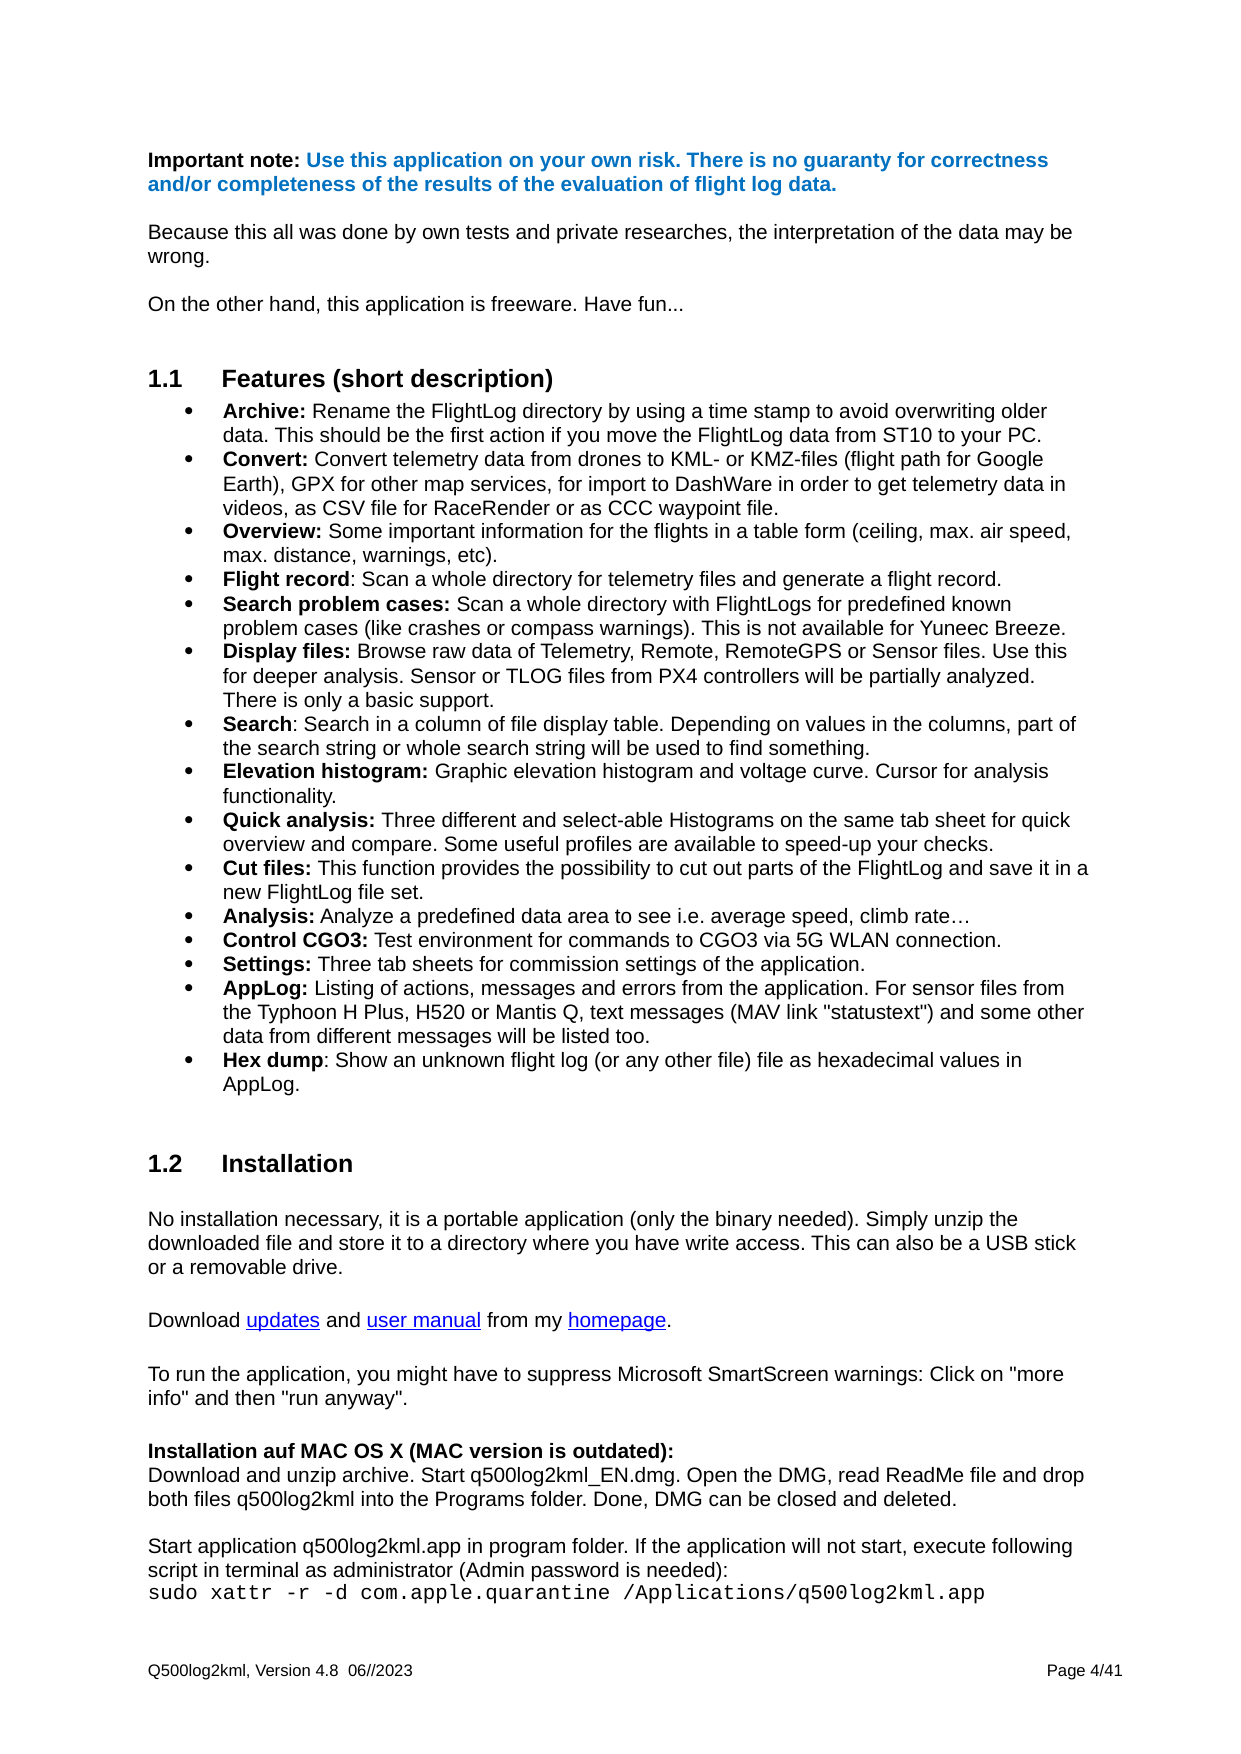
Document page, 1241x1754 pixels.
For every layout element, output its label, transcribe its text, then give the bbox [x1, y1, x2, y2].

text On the other hand, this application is freeware. Have fun... [148, 291, 1093, 315]
list Quick analysis: Three different and select-able Histograms on the same tab sheet for quick overview and compare. Some useful profiles are available to speed-up your checks. [185, 807, 1093, 855]
list Hex dump: Show an unknown flight log (or any other file) file as hexadecimal values in AppLog. [185, 1048, 1093, 1124]
list Search problem cases: Scan a whole directory with FlightLogs for predefined known problem cases (like crashes or compass warnings). This is not available for Yuneec Breeze. [185, 591, 1093, 639]
list Elevation histogram: Graphic elevation histogram and voltage curve. Cursor for analysis functionality. [185, 759, 1093, 807]
text Download and unzip archive. Start q500log2kml_EN.dmg. Open the DMG, read ReadMe file and drop both files q500log2kml into the Programs folder. Done, DMG can be closed and deleted. [148, 1462, 1093, 1510]
text Because this all was done by own tests and private researches, the interpretation of the data may be wrong. [148, 219, 1093, 267]
list Convert: Convert telemetry data from drones to KML- or KMZ-files (flight path for Google Earth), GPX for other map services, for import to DashWare in order to get telemetry data in videos, as CSV file for RaceRender or as CCC waypoint file. [185, 447, 1093, 519]
text Installation auf MAC OS X (MAC version is outdated): [148, 1438, 1093, 1462]
list Analysis: Analyze a predefined data area to see i.e. average speed, climb rate… [185, 903, 1093, 927]
text Important note: Use this application on your own risk. There is no guaranty for correctness and/or completeness of the results of the evaluation of flight log data. [148, 148, 1093, 196]
list Flight record: Scan a whole directory for telemetry files and generate a flight record. [185, 567, 1093, 591]
list Overview: Some important information for the flights in a table form (ceiling, max. air speed, max. distance, warnings, etc). [185, 519, 1093, 567]
list Cut files: This function provides the possibility to cut out parts of the FlightLog and save it in a new FlightLog file set. [185, 855, 1093, 903]
list Settings: Three tab sheets for commission settings of the application. [185, 952, 1093, 976]
text sudo xattr -r -d com.apple.quarantine /Applications/q500log2kml.app [148, 1582, 1093, 1606]
list Archive: Rename the FlightLog directory by using a time stamp to avoid overwriting older data. This should be the first action if you move the FlightLog data from ST10 to your PC. [185, 399, 1093, 447]
list Control CGO3: Test environment for commands to CGO3 via 5G WLAN connection. [185, 927, 1093, 952]
list Display files: Browse raw data of Telemetry, Remote, RemoteGPS or Sensor files. Use this for deeper analysis. Sensor or TLOG files from PX4 controllers will be partially analyzed. There is only a basic support. [185, 639, 1093, 711]
list Search: Search in a column of file display table. Depending on values in the columns, part of the search string or whole search string will be used to find something. [185, 711, 1093, 759]
subtitle Installation [148, 1149, 1093, 1178]
text To run the application, you might have to suppress Microsoft SmartScreen warnings: Click on "more info" and then "run anyway". [148, 1361, 1093, 1409]
subtitle Features (short description) [148, 364, 1093, 393]
text Download updates and user manual from my homepage. [148, 1308, 1093, 1332]
list AppLog: Listing of actions, messages and errors from the application. For sensor files from the Typhoon H Plus, H520 or Mantis Q, text messages (MAV link "statustext") and some other data from different messages will be listed too. [185, 976, 1093, 1048]
text No installation necessary, it is a portable application (only the binary needed). Simply unzip the downloaded file and store it to a directory where you have write access. This can also be a USB stick or a removable drive. [148, 1207, 1093, 1279]
text Start application q500log2kml.app in program folder. If the application will not start, execute following script in terminal as administrator (Admin password is needed): [148, 1534, 1093, 1582]
